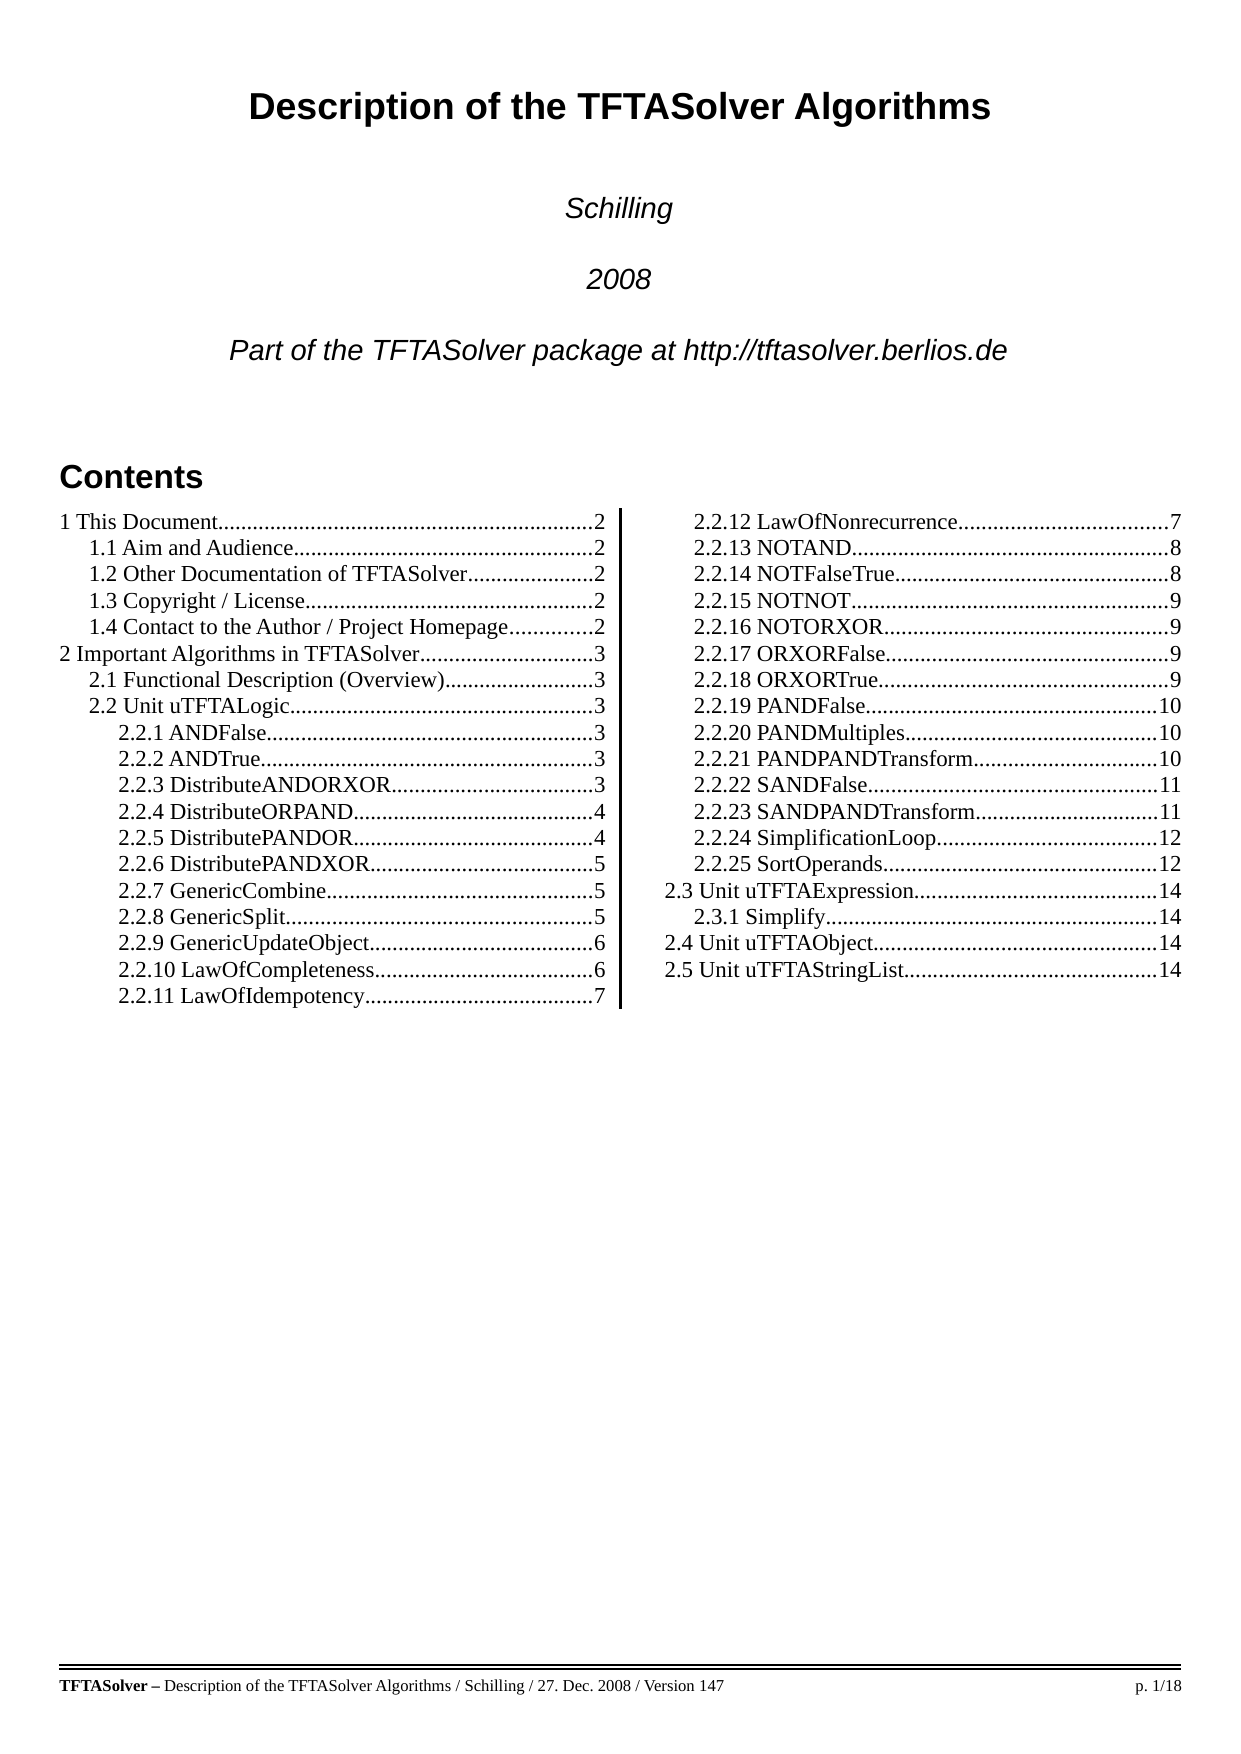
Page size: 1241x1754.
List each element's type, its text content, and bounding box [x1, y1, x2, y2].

text 2.2.20 PANDMultiples 10 [694, 719, 1181, 745]
text 2.2.8 GenericSplit 5 [118, 903, 605, 929]
text 2 Important Algorithms in TFTASolver 3 [59, 639, 605, 666]
text 1.4 Contact to the Author / Project Homepage 2 [88, 613, 605, 639]
subtitle Schilling [59, 191, 1181, 224]
text 2.2.6 DistributePANDXOR 5 [118, 850, 605, 877]
text 1.1 Aim and Audience 2 [88, 534, 605, 561]
text 2.2.12 LawOfNonrecurrence 7 [694, 508, 1181, 534]
text 2.2.4 DistributeORPAND 4 [118, 798, 605, 824]
text 2.2.18 ORXORTrue 9 [694, 666, 1181, 692]
text 2.4 Unit uTFTAObject 14 [664, 929, 1181, 956]
text 2.2.19 PANDFalse 10 [694, 692, 1181, 719]
text 2.2.16 NOTORXOR 9 [694, 613, 1181, 639]
text 1 This Document 2 [59, 508, 605, 534]
text 2.1 Functional Description (Overview) 3 [88, 666, 605, 692]
text 2.2.22 SANDFalse 11 [694, 771, 1181, 798]
subtitle Part of the TFTASolver package at http://tftasolver.berlios.de [59, 333, 1181, 367]
text 2.2.23 SANDPANDTransform 11 [694, 798, 1181, 824]
text 2.2.3 DistributeANDORXOR 3 [118, 771, 605, 798]
text 2.2.24 SimplificationLoop 12 [694, 824, 1181, 850]
text 2.3 Unit uTFTAExpression 14 [664, 877, 1181, 903]
text 2.5 Unit uTFTAStringList 14 [664, 956, 1181, 982]
text 2.2.17 ORXORFalse 9 [694, 639, 1181, 666]
text 2.2.9 GenericUpdateObject 6 [118, 929, 605, 956]
text 2.2.1 ANDFalse 3 [118, 719, 605, 745]
subtitle Contents [59, 457, 1181, 495]
text 2.2.25 SortOperands 12 [694, 850, 1181, 877]
text 2.2.13 NOTAND 8 [694, 534, 1181, 561]
text 2.2.5 DistributePANDOR 4 [118, 824, 605, 850]
text 1.2 Other Documentation of TFTASolver 2 [88, 561, 605, 587]
text 2.2.10 LawOfCompleteness 6 [118, 956, 605, 982]
text 2.2.15 NOTNOT 9 [694, 587, 1181, 613]
subtitle 2008 [59, 262, 1181, 296]
text 2.2.14 NOTFalseTrue 8 [694, 561, 1181, 587]
text 2.2.2 ANDTrue 3 [118, 745, 605, 771]
text 2.2.11 LawOfIdempotency 7 [118, 982, 605, 1008]
title Description of the TFTASolver Algorithms [59, 84, 1181, 127]
text 2.2 Unit uTFTALogic 3 [88, 692, 605, 719]
text 2.2.7 GenericCombine 5 [118, 877, 605, 903]
text 1.3 Copyright / License 2 [88, 587, 605, 613]
text 2.2.21 PANDPANDTransform 10 [694, 745, 1181, 771]
text 2.3.1 Simplify 14 [694, 903, 1181, 929]
